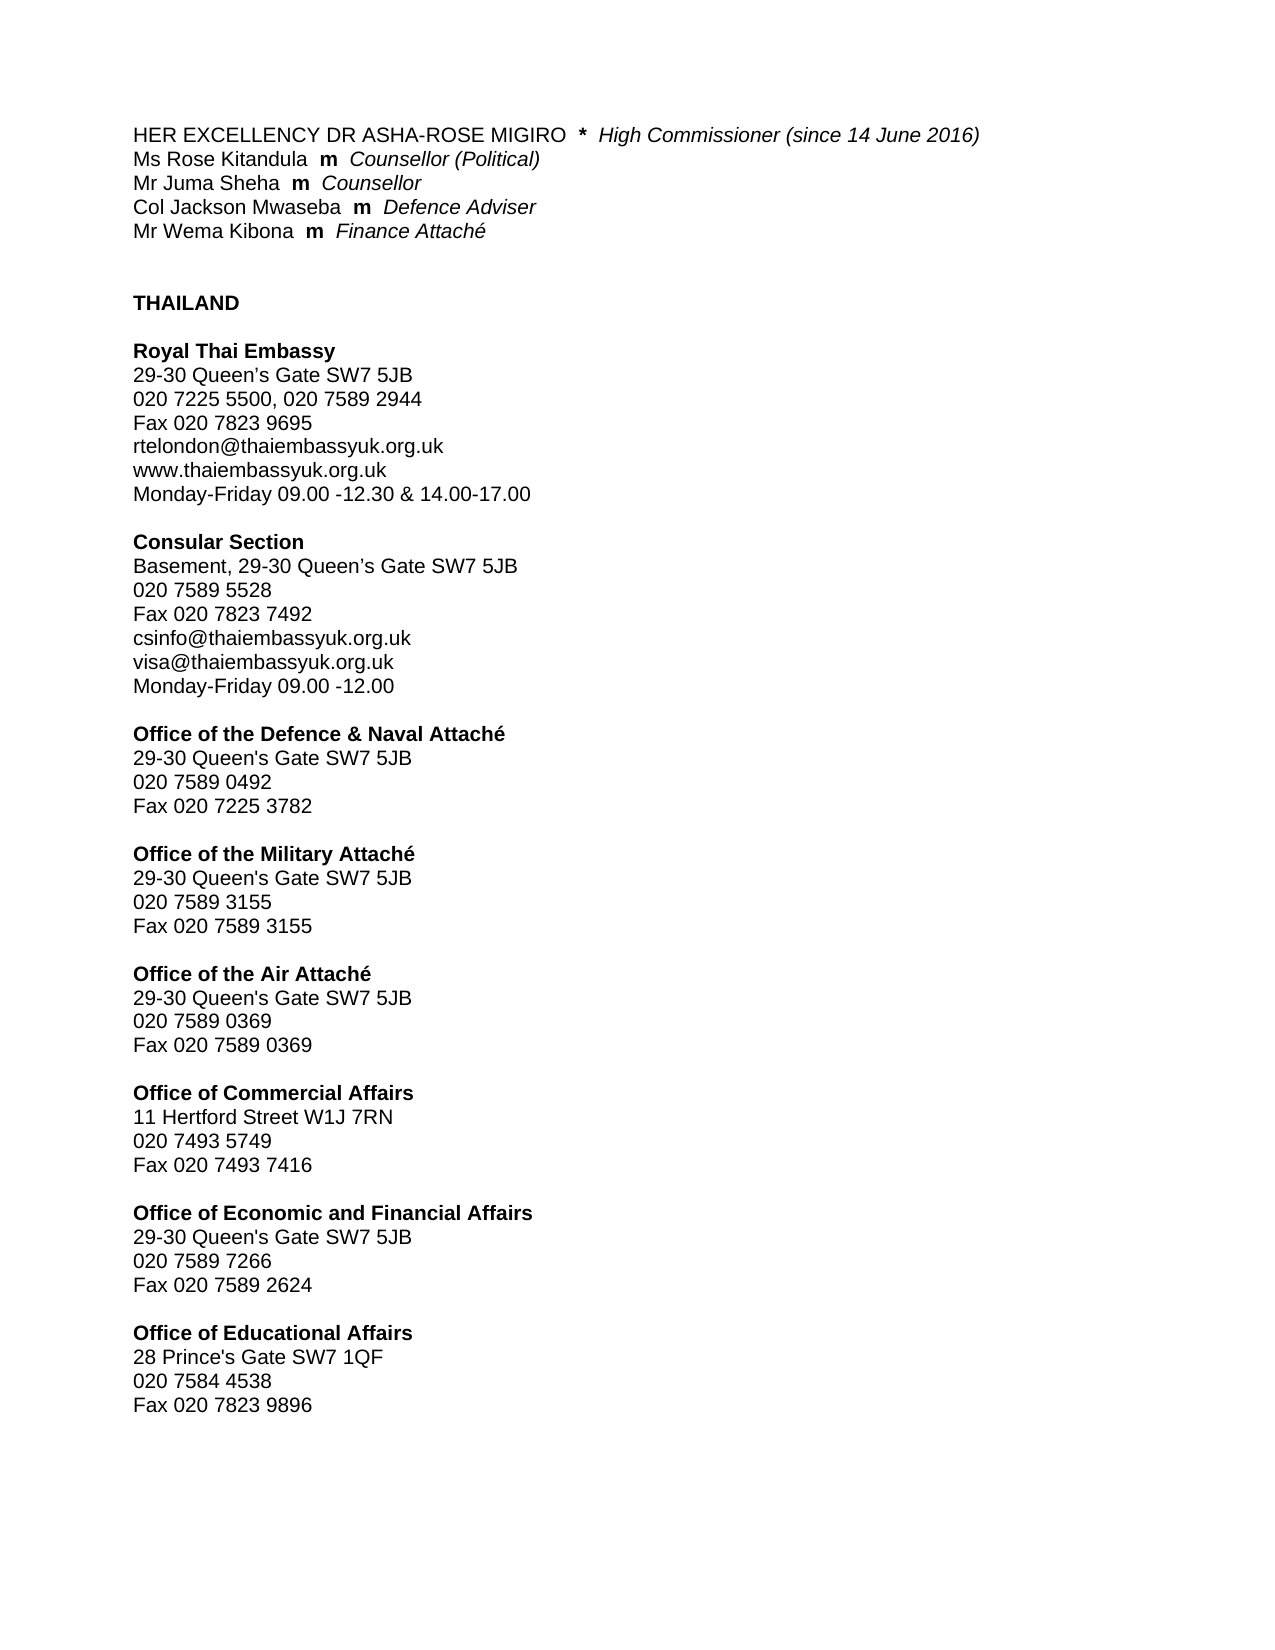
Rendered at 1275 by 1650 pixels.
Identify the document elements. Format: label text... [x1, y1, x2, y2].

text Col Jackson Mwaseba m Defence Adviser [133, 195, 1181, 219]
text 020 7589 5528 [133, 578, 1181, 602]
text Fax 020 7823 9695 [133, 410, 1181, 434]
text Monday-Friday 09.00 -12.30 & 14.00-17.00 [133, 482, 1181, 506]
subtitle Royal Thai Embassy [133, 338, 1181, 362]
text Mr Juma Sheha m Counsellor [133, 171, 1181, 195]
text Basement, 29-30 Queen’s Gate SW7 5JB [133, 554, 1181, 578]
text 020 7584 4538 [133, 1369, 1181, 1393]
text Fax 020 7493 7416 [133, 1153, 1181, 1177]
text csinfo@thaiembassyuk.org.uk [133, 626, 1181, 650]
text Monday-Friday 09.00 -12.00 [133, 674, 1181, 698]
text 020 7493 5749 [133, 1129, 1181, 1153]
subtitle Office of the Defence & Naval Attaché [133, 722, 1181, 746]
text 020 7589 3155 [133, 889, 1181, 913]
subtitle Consular Section [133, 530, 1181, 554]
text visa@thaiembassyuk.org.uk [133, 650, 1181, 674]
text rtelondon@thaiembassyuk.org.uk [133, 434, 1181, 458]
text 11 Hertford Street W1J 7RN [133, 1105, 1181, 1129]
text Ms Rose Kitandula m Counsellor (Political) [133, 147, 1181, 171]
text Fax 020 7589 2624 [133, 1273, 1181, 1297]
text Mr Wema Kibona m Finance Attaché [133, 219, 1181, 243]
text Fax 020 7589 0369 [133, 1033, 1181, 1057]
text 020 7589 0369 [133, 1009, 1181, 1033]
text 28 Prince's Gate SW7 1QF [133, 1345, 1181, 1369]
text Fax 020 7823 7492 [133, 602, 1181, 626]
text 29-30 Queen's Gate SW7 5JB [133, 866, 1181, 889]
text 29-30 Queen’s Gate SW7 5JB [133, 362, 1181, 386]
text 29-30 Queen's Gate SW7 5JB [133, 1225, 1181, 1249]
subtitle Office of the Air Attaché [133, 961, 1181, 985]
text HER EXCELLENCY DR ASHA-ROSE MIGIRO * High Commissioner (since 14 June 2016) [133, 123, 1181, 147]
text 020 7589 7266 [133, 1249, 1181, 1273]
text Office of Educational Affairs [133, 1321, 1181, 1345]
text Fax 020 7589 3155 [133, 913, 1181, 937]
text Fax 020 7823 9896 [133, 1393, 1181, 1417]
text www.thaiembassyuk.org.uk [133, 458, 1181, 482]
subtitle Office of the Military Attaché [133, 842, 1181, 866]
text Office of Commercial Affairs [133, 1081, 1181, 1105]
text Office of Economic and Financial Affairs [133, 1201, 1181, 1225]
text 29-30 Queen's Gate SW7 5JB [133, 746, 1181, 770]
text 020 7225 5500, 020 7589 2944 [133, 386, 1181, 410]
text Fax 020 7225 3782 [133, 794, 1181, 818]
text 020 7589 0492 [133, 770, 1181, 794]
text THAILAND [133, 291, 1181, 314]
text 29-30 Queen's Gate SW7 5JB [133, 985, 1181, 1009]
